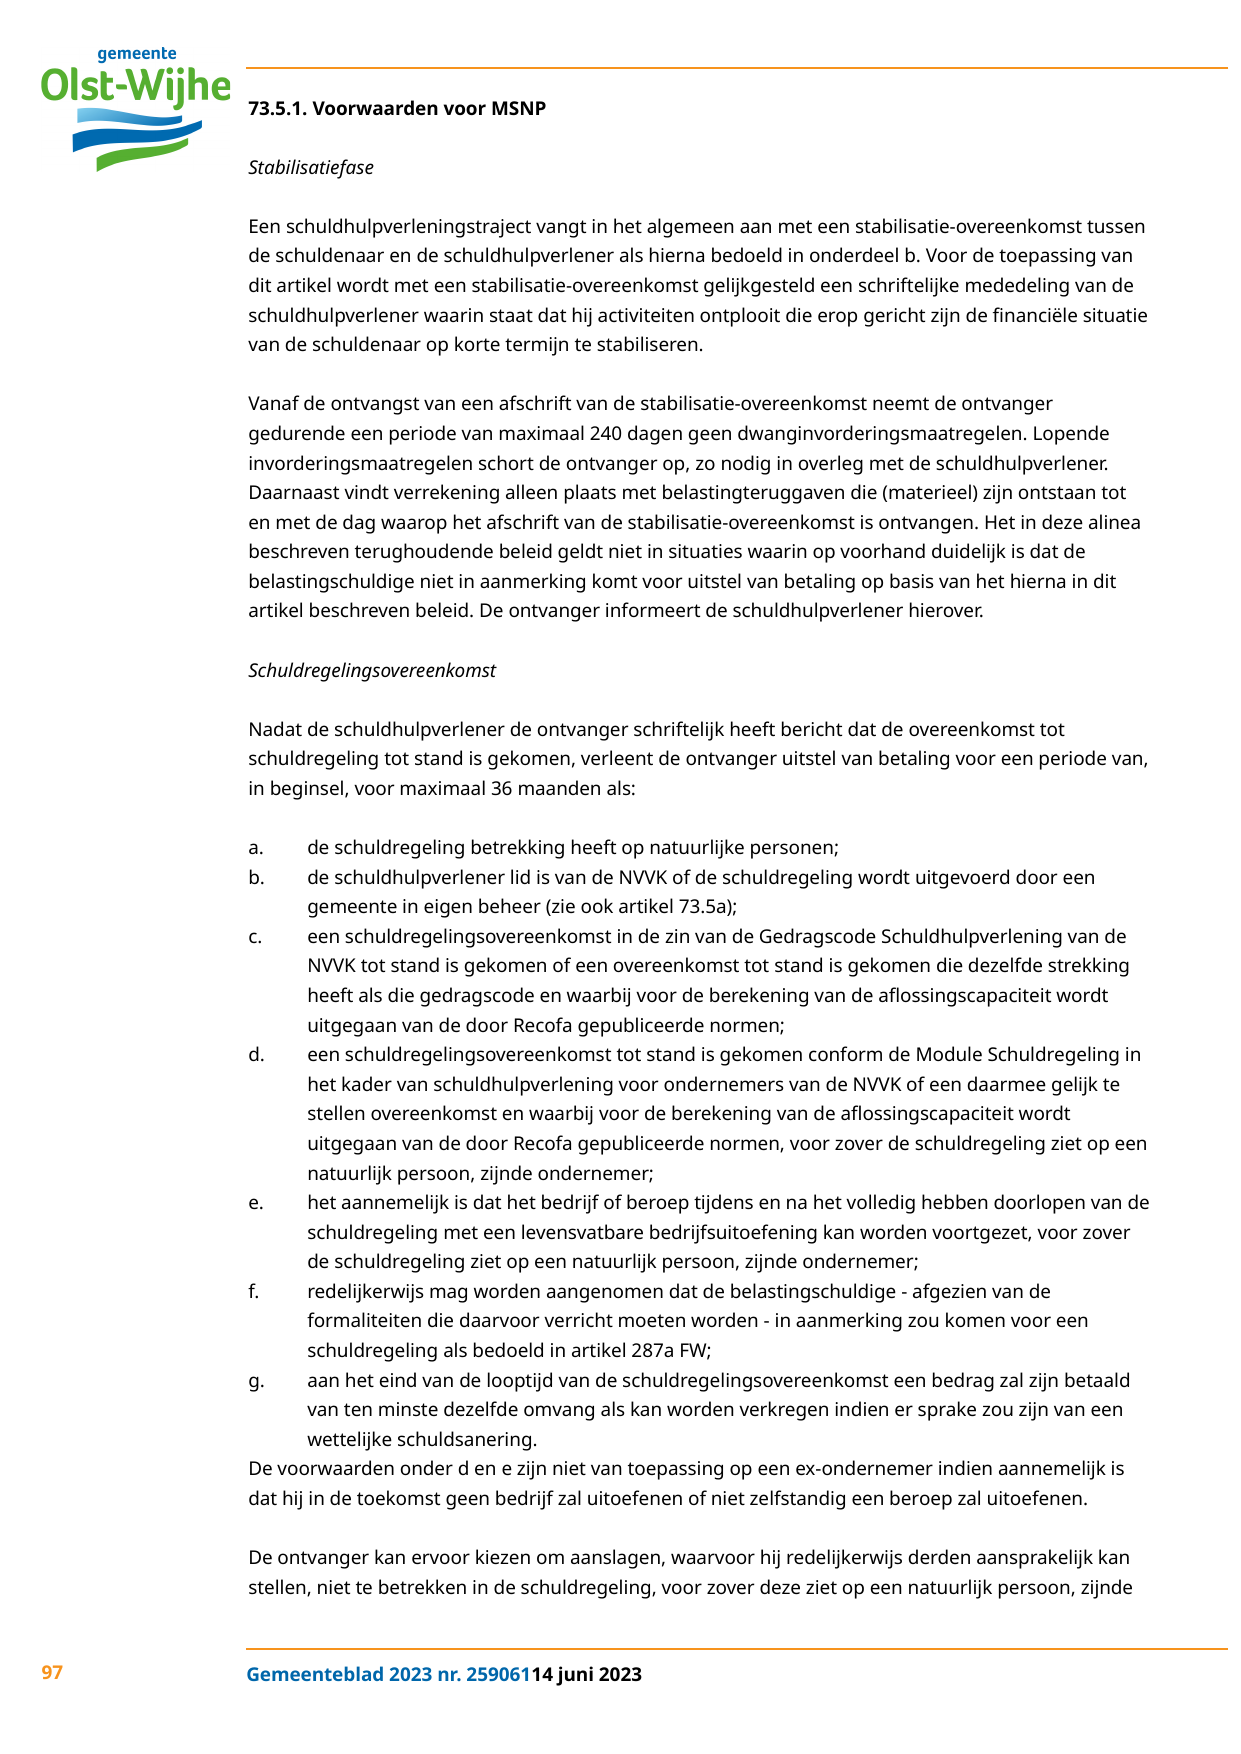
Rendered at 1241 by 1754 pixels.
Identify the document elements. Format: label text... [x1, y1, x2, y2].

text 73.5.1. Voorwaarden voor MSNP [248, 95, 1152, 121]
picture [41, 47, 231, 172]
text De voorwaarden onder d en e zijn niet van toepassing op een ex-ondernemer indien aannemelijk is dat hij in de toekomst geen bedrijf zal uitoefenen of niet zelfstandig een beroep zal uitoefenen. [248, 1456, 1152, 1511]
list redelijkerwijs mag worden aangenomen dat de belastingschuldige - afgezien van de formaliteiten die daarvoor verricht moeten worden - in aanmerking zou komen voor een schuldregeling als bedoeld in artikel 287a FW; [248, 1278, 1152, 1363]
text Nadat de schuldhulpverlener de ontvanger schriftelijk heeft bericht dat de overeenkomst tot schuldregeling tot stand is gekomen, verleent de ontvanger uitstel van betaling voor een periode van, in beginsel, voor maximaal 36 maanden als: [248, 716, 1152, 801]
text Stabilisatiefase [248, 154, 1152, 180]
list het aannemelijk is dat het bedrijf of beroep tijdens en na het volledig hebben doorlopen van de schuldregeling met een levensvatbare bedrijfsuitoefening kan worden voortgezet, voor zover de schuldregeling ziet op een natuurlijk persoon, zijnde ondernemer; [248, 1189, 1152, 1274]
text Schuldregelingsovereenkomst [248, 657, 1152, 683]
list een schuldregelingsovereenkomst tot stand is gekomen conform de Module Schuldregeling in het kader van schuldhulpverlening voor ondernemers van de NVVK of een daarmee gelijk te stellen overeenkomst en waarbij voor de berekening van de aflossingscapaciteit wordt uitgegaan van de door Recofa gepubliceerde normen, voor zover de schuldregeling ziet op een natuurlijk persoon, zijnde ondernemer; [248, 1041, 1152, 1186]
list de schuldhulpverlener lid is van de NVVK of de schuldregeling wordt uitgevoerd door een gemeente in eigen beheer (zie ook artikel 73.5a); [248, 864, 1152, 919]
list de schuldregeling betrekking heeft op natuurlijke personen; [248, 834, 1152, 860]
list een schuldregelingsovereenkomst in de zin van de Gedragscode Schuldhulpverlening van de NVVK tot stand is gekomen of een overeenkomst tot stand is gekomen die dezelfde strekking heeft als die gedragscode en waarbij voor de berekening van de aflossingscapaciteit wordt uitgegaan van de door Recofa gepubliceerde normen; [248, 923, 1152, 1038]
text Vanaf de ontvangst van een afschrift van de stabilisatie-overeenkomst neemt de ontvanger gedurende een periode van maximaal 240 dagen geen dwanginvorderingsmaatregelen. Lopende invorderingsmaatregelen schort de ontvanger op, zo nodig in overleg met de schuldhulpverlener. Daarnaast vindt verrekening alleen plaats met belastingteruggaven die (materieel) zijn ontstaan tot en met de dag waarop het afschrift van de stabilisatie-overeenkomst is ontvangen. Het in deze alinea beschreven terughoudende beleid geldt niet in situaties waarin op voorhand duidelijk is dat de belastingschuldige niet in aanmerking komt voor uitstel van betaling op basis van het hierna in dit artikel beschreven beleid. De ontvanger informeert de schuldhulpverlener hierover. [248, 391, 1152, 623]
text Een schuldhulpverleningstraject vangt in het algemeen aan met een stabilisatie-overeenkomst tussen de schuldenaar en de schuldhulpverlener als hierna bedoeld in onderdeel b. Voor de toepassing van dit artikel wordt met een stabilisatie-overeenkomst gelijkgesteld een schriftelijke mededeling van de schuldhulpverlener waarin staat dat hij activiteiten ontplooit die erop gericht zijn de financiële situatie van de schuldenaar op korte termijn te stabiliseren. [248, 213, 1152, 357]
text De ontvanger kan ervoor kiezen om aanslagen, waarvoor hij redelijkerwijs derden aansprakelijk kan stellen, niet te betrekken in de schuldregeling, voor zover deze ziet op een natuurlijk persoon, zijnde [248, 1544, 1152, 1600]
list aan het eind van de looptijd van de schuldregelingsovereenkomst een bedrag zal zijn betaald van ten minste dezelfde omvang als kan worden verkregen indien er sprake zou zijn van een wettelijke schuldsanering. [248, 1367, 1152, 1452]
